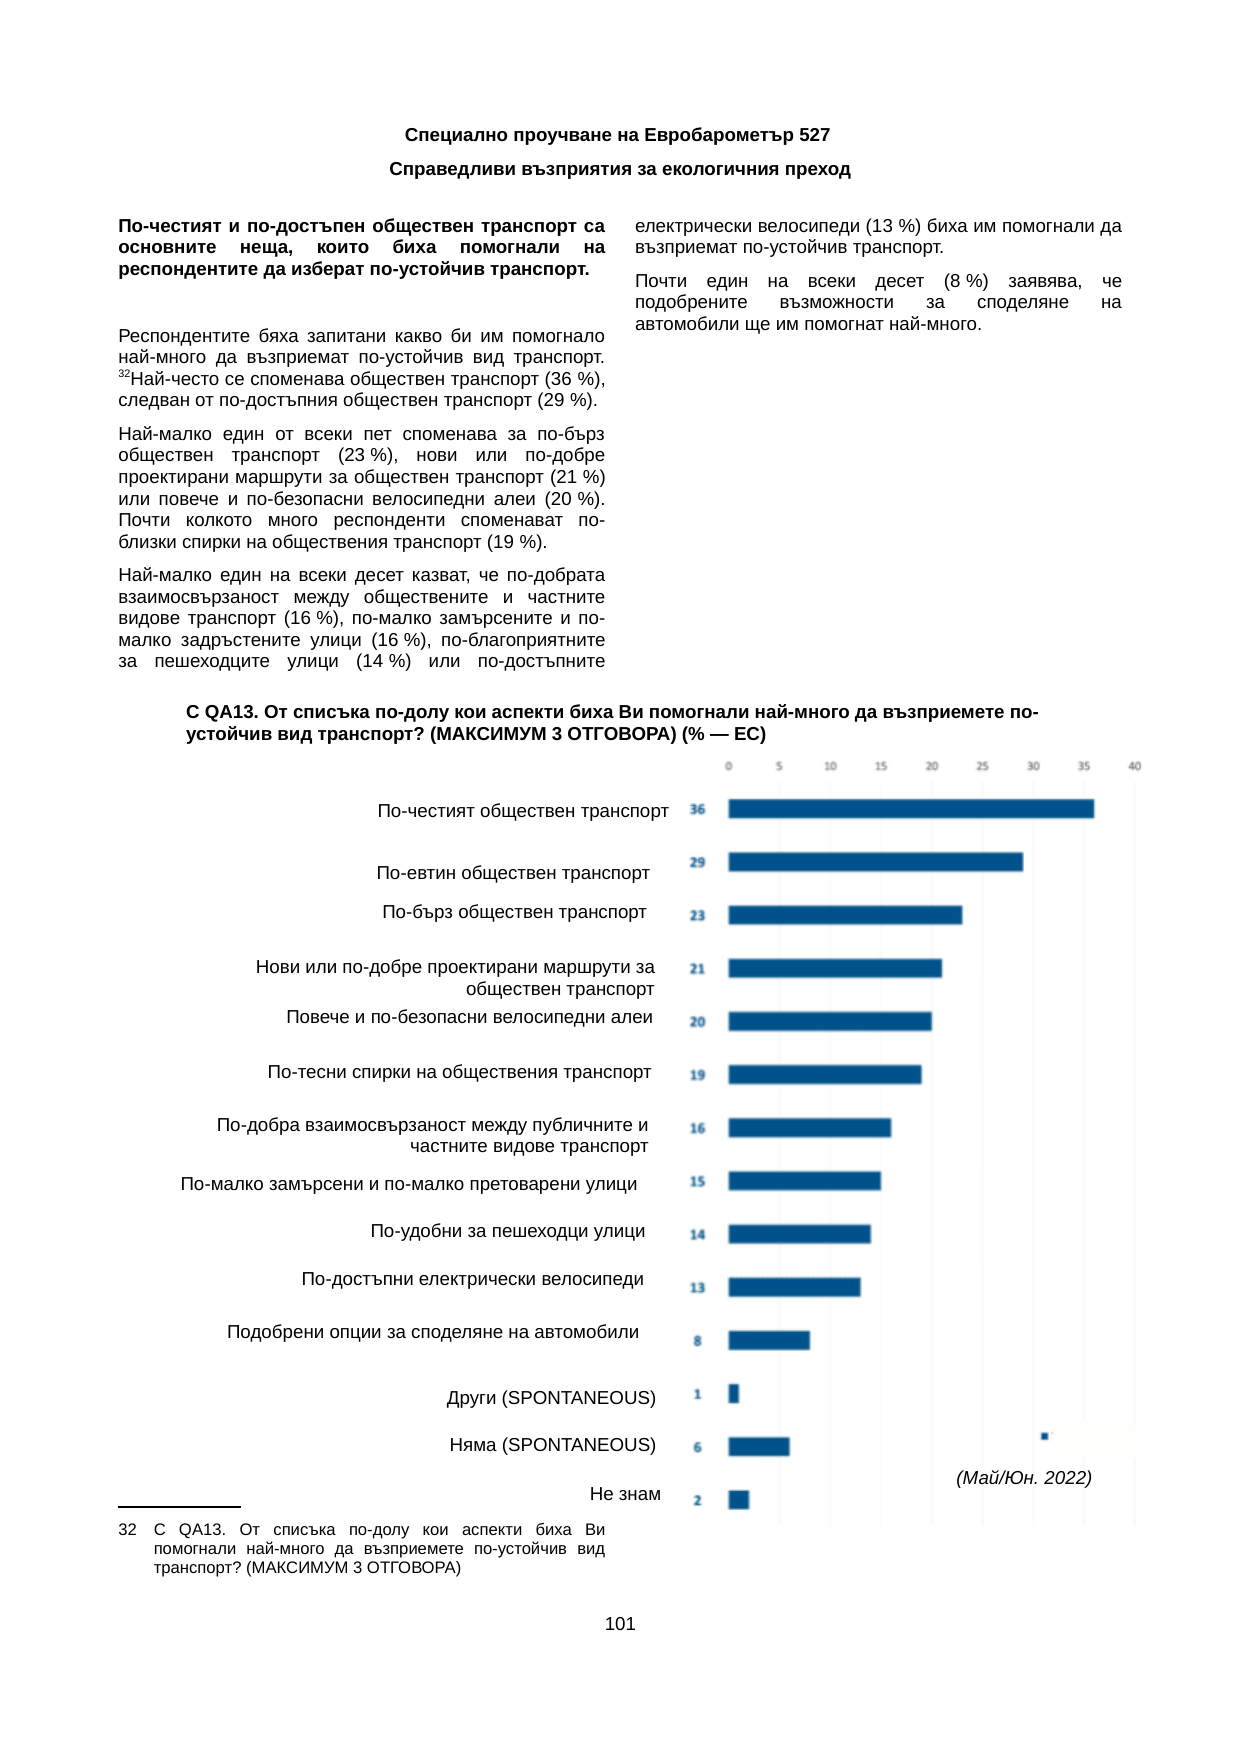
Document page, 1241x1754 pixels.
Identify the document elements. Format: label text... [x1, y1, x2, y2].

text електрически велосипеди (13 %) биха им помогнали да възприемат по-устойчив транспорт. [635, 214, 1122, 258]
text По-честият и по-достъпен обществен транспорт са основните неща, които биха помогнали на респондентите да изберат по-устойчив транспорт. [118, 214, 605, 279]
text С QA13. От списъка по-долу кои аспекти биха Ви помогнали най-много да възприемете по-устойчив вид транспорт? (МАКСИМУМ 3 ОТГОВОРА) [118, 1519, 605, 1577]
text Най-малко един на всеки десет казват, че по-добрата взаимосвързаност между обществените и частните видове транспорт (16 %), по-малко замърсените и по-малко задръстените улици (16 %), по-благоприятните за пешеходците улици (14 %) или по-достъпните [118, 564, 605, 672]
picture [678, 735, 1173, 1526]
text Почти един на всеки десет (8 %) заявява, че подобрените възможности за споделяне на автомобили ще им помогнат най-много. [635, 269, 1122, 334]
text Най-малко един от всеки пет споменава за по-бърз обществен транспорт (23 %), нови или по-добре проектирани маршрути за обществен транспорт (21 %) или повече и по-безопасни велосипедни алеи (20 %). Почти колкото много респонденти споменават по-близки спирки на обществения транспорт (19 %). [118, 423, 605, 552]
text Респондентите бяха запитани какво би им помогнало най-много да възприемат по-устойчив вид транспорт. Най-често се споменава обществен транспорт (36 %), следван от по-достъпния обществен транспорт (29 %). [118, 324, 605, 411]
